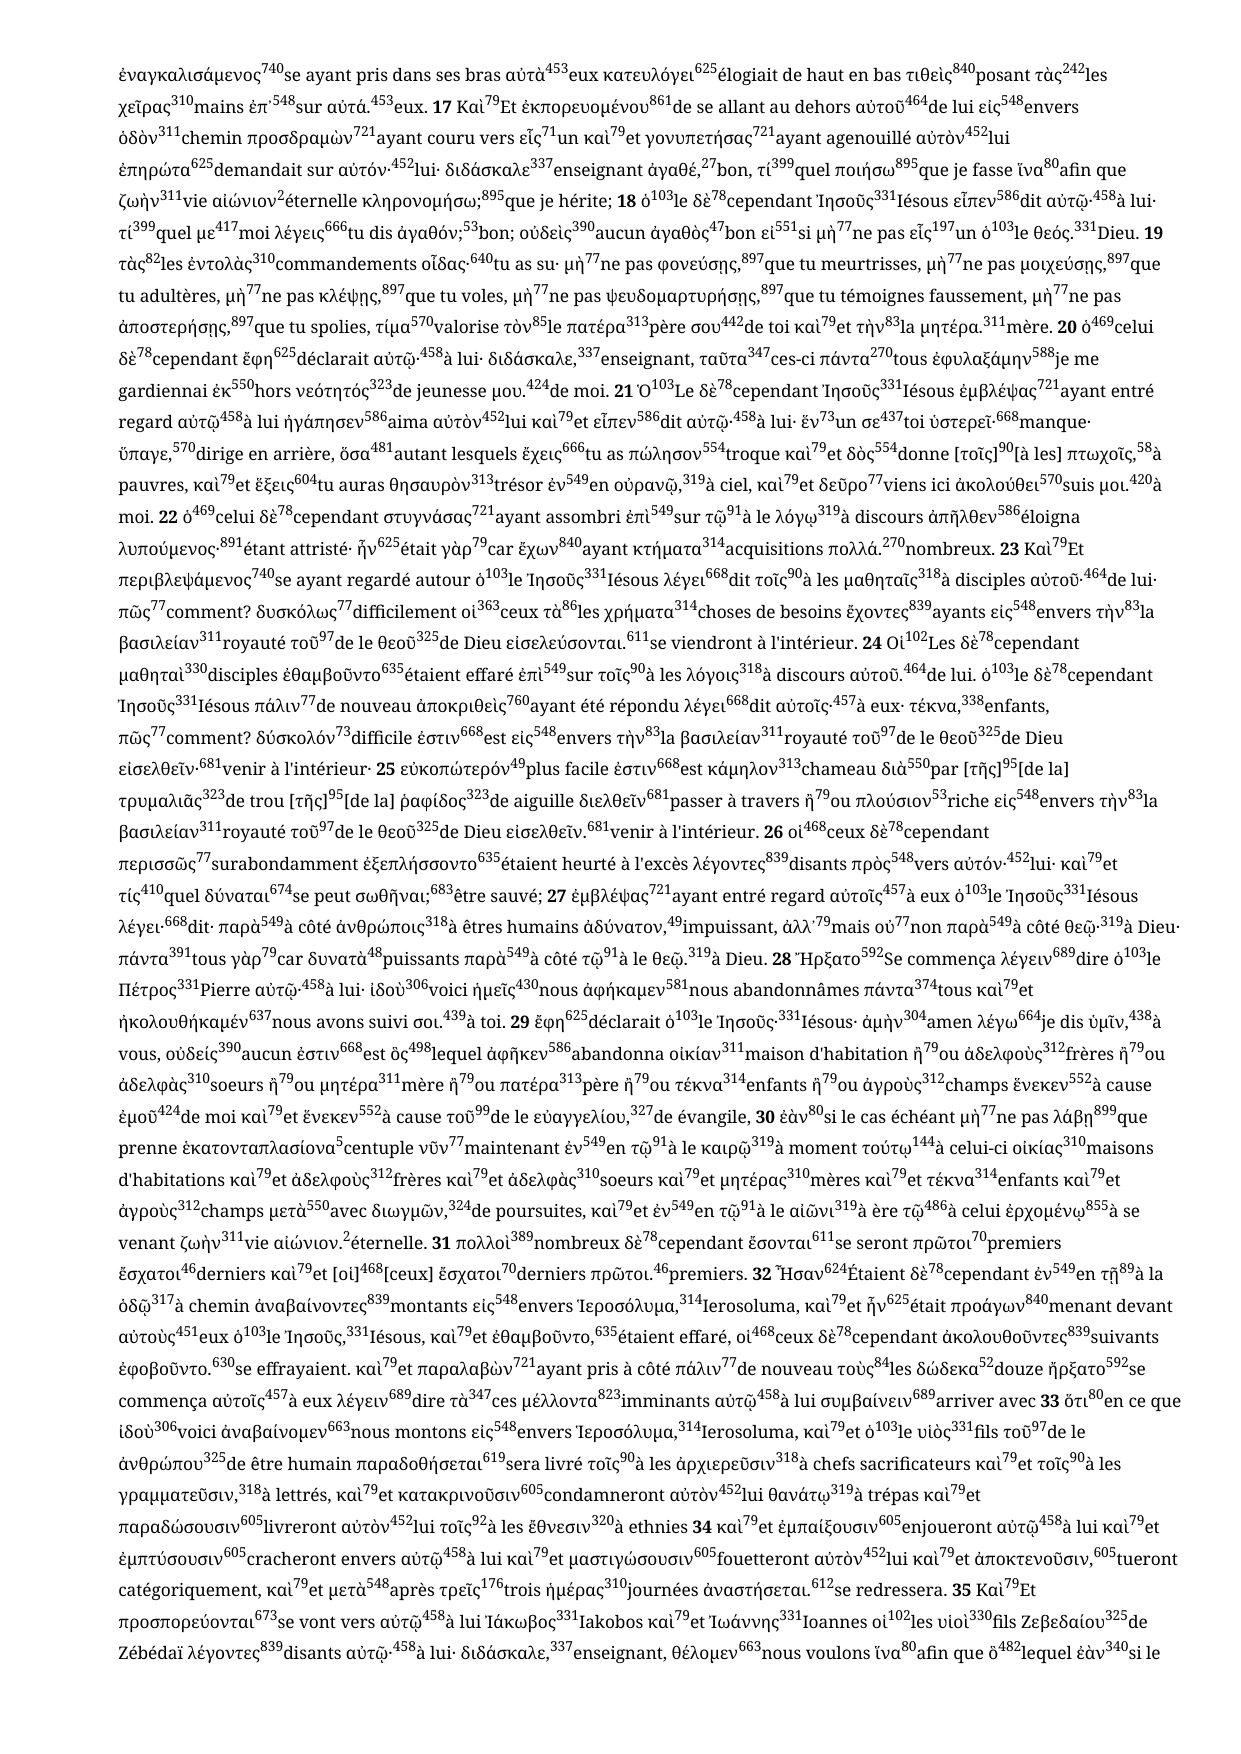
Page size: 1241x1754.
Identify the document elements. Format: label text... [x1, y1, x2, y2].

text 1 Καὶ79Et ἐκεῖθεν77de là ἀναστὰς721ayant redressé ἔρχεται674se vient εἰς548envers τὰ86les ὅρια314frontières τῆς95de la Ἰουδαίας323de Ioudaia [καὶ]79[et] πέραν552de l'autre côté τοῦ97de le Ἰορδάνου,325de Iordane, καὶ79et συμπορεύονται673se vont avec πάλιν77de nouveau ὄχλοι330foules πρὸς548vers αὐτόν,452lui, καὶ79et ὡς80comme εἰώθει659avait habitué πάλιν77de nouveau ἐδίδασκεν625enseignait αὐτούς.451eux. 2 Καὶ79Et προσελθόντες720ayants venus vers Φαρισαῖοι330Pharisiens ἐπηρώτων624demandaient sur αὐτὸν452lui εἰ340si ἔξεστιν668est permis ἀνδρὶ319à homme γυναῖκα311femme ἀπολῦσαι,681délier au loin, πειράζοντες839mettants en tentation αὐτόν.452lui. 3 ὁ469celui δὲ78cependant ἀποκριθεὶς760ayant été répondu εἶπεν586dit αὐτοῖς·457à eux· τί399quel ὑμῖν438à vous ἐνετείλατο592se commanda Μωϋσῆς;331Môusês; 4 οἱ468ceux δὲ78cependant εἶπαν·585dirent· ἐπέτρεψεν586permit Μωϋσῆς331Môusês βιβλίον315papier de bible ἀποστασίου327de apostat γράψαι681grapher καὶ79et ἀπολῦσαι.681délier au loin. 5 ὁ103le δὲ78cependant Ἰησοῦς331Iésous εἶπεν586dit αὐτοῖς·457à eux· πρὸς548vers τὴν83la σκληροκαρδίαν311sclérose cardiaque ὑμῶν441de vous ἔγραψεν586grapha ὑμῖν438à vous τὴν83la ἐντολὴν311commandement ταύτην.136celle-ci. 6 ἀπὸ550au loin δὲ78cependant ἀρχῆς323de origine κτίσεως323de création ἄρσεν55mâle καὶ79et θῆλυ55femelle ἐποίησεν586fit αὐτούς·451eux· 7 ἕνεκεν552à cause τούτου360de ce-ci καταλείψει606laissera en contrebas ἄνθρωπος331être humain τὸν85le πατέρα313père αὐτοῦ464de lui καὶ79et τὴν83la μητέρα311mère [καὶ79[et προσκολληθήσεται619sera accolé πρὸς548vers τὴν83la γυναῖκα311femme αὐτοῦ],464de lui], 8 καὶ79et ἔσονται611se seront οἱ102les δύο70deux εἰς548envers σάρκα311chair μίαν·177une· ὥστε80de sorte que οὐκέτι77non plus εἰσὶν667sont δύο46deux ἀλλὰ79mais μία195une σάρξ.329chair. 9 ὃ482lequel οὖν79donc ὁ103le θεὸς331Dieu συνέζευξεν586joignit paire ensemble ἄνθρωπος331être humain μὴ77ne pas χωριζέτω.572sépare. 10 Καὶ79Et εἰς548envers τὴν83la οἰκίαν311maison d'habitation πάλιν77de nouveau οἱ102les μαθηταὶ330disciples περὶ550autour τούτου360de ce-ci ἐπηρώτων624demandaient sur αὐτόν.452lui. 11 καὶ79et λέγει668dit αὐτοῖς·457à eux· ὃς498lequel ἂν340le cas échéant ἀπολύσῃ899que délie au loin τὴν83la γυναῖκα311femme αὐτοῦ464de lui καὶ79et γαμήσῃ899que marie ἄλλην371autre μοιχᾶται674se fait adultère ἐπ᾽548sur αὐτήν·450elle· 12 καὶ79et ἐὰν80si le cas échéant αὐτὴ467elle ἀπολύσασα719ayante déliée au loin τὸν85le ἄνδρα313homme αὐτῆς462de elle γαμήσῃ899que marie ἄλλον373autre μοιχᾶται.674se fait adultère. 13 Καὶ79Et προσέφερον624apportaient αὐτῷ458à lui παιδία314jeunes enfants ἵνα80afin que αὐτῶν465de eux ἅψηται·905que se touche· οἱ102les δὲ78cependant μαθηταὶ330disciples ἐπετίμησαν585survalorisèrent αὐτοῖς.457à eux. 14 ἰδὼν721ayant vu δὲ78cependant ὁ103le Ἰησοῦς331Iésous ἠγανάκτησεν586irrita beaucoup καὶ79et εἶπεν586dit αὐτοῖς·457à eux· ἄφετε553abandonnez τὰ86les παιδία314jeunes enfants ἔρχεσθαι690se venir πρός548vers με,417moi, καὶ79et μὴ77ne pas κωλύετε569empêchez αὐτά,453eux, τῶν98de les γὰρ79car τοιούτων359de tels ἐστὶν668est ἡ101la βασιλεία329royauté τοῦ97de le θεοῦ.325de Dieu. 15 ἀμὴν304amen λέγω664je dis ὑμῖν,438à vous, ὃς498lequel ἂν340le cas échéant μὴ77ne pas δέξηται905que se accepte τὴν83la βασιλείαν311royauté τοῦ97de le θεοῦ325de Dieu ὡς80comme παιδίον,333jeune enfant, οὐ77non μὴ77ne pas εἰσέλθῃ899que vienne à l'intérieur εἰς548envers αὐτήν.450elle. 16 καὶ79et ἐναγκαλισάμενος740se ayant pris dans ses bras αὐτὰ453eux κατευλόγει625élogiait de haut en bas τιθεὶς840posant τὰς242les χεῖρας310mains ἐπ᾽548sur αὐτά.453eux. 17 Καὶ79Et ἐκπορευομένου861de se allant au dehors αὐτοῦ464de lui εἰς548envers ὁδὸν311chemin προσδραμὼν721ayant couru vers εἷς71un καὶ79et γονυπετήσας721ayant agenouillé αὐτὸν452lui ἐπηρώτα625demandait sur αὐτόν·452lui· διδάσκαλε337enseignant ἀγαθέ,27bon, τί399quel ποιήσω895que je fasse ἵνα80afin que ζωὴν311vie αἰώνιον2éternelle κληρονομήσω;895que je hérite; 18 ὁ103le δὲ78cependant Ἰησοῦς331Iésous εἶπεν586dit αὐτῷ·458à lui· τί399quel με417moi λέγεις666tu dis ἀγαθόν;53bon; οὐδεὶς390aucun ἀγαθὸς47bon εἰ551si μὴ77ne pas εἷς197un ὁ103le θεός.331Dieu. 19 τὰς82les ἐντολὰς310commandements οἶδας·640tu as su· μὴ77ne pas φονεύσῃς,897que tu meurtrisses, μὴ77ne pas μοιχεύσῃς,897que tu adultères, μὴ77ne pas κλέψῃς,897que tu voles, μὴ77ne pas ψευδομαρτυρήσῃς,897que tu témoignes faussement, μὴ77ne pas ἀποστερήσῃς,897que tu spolies, τίμα570valorise τὸν85le πατέρα313père σου442de toi καὶ79et τὴν83la μητέρα.311mère. 20 ὁ469celui δὲ78cependant ἔφη625déclarait αὐτῷ·458à lui· διδάσκαλε,337enseignant, ταῦτα347ces-ci πάντα270tous ἐφυλαξάμην588je me gardiennai ἐκ550hors νεότητός323de jeunesse μου.424de moi. 21 Ὁ103Le δὲ78cependant Ἰησοῦς331Iésous ἐμβλέψας721ayant entré regard αὐτῷ458à lui ἠγάπησεν586aima αὐτὸν452lui καὶ79et εἶπεν586dit αὐτῷ·458à lui· ἕν73un σε437toi ὑστερεῖ·668manque· ὕπαγε,570dirige en arrière, ὅσα481autant lesquels ἔχεις666tu as πώλησον554troque καὶ79et δὸς554donne [τοῖς]90[à les] πτωχοῖς,58à pauvres, καὶ79et ἕξεις604tu auras θησαυρὸν313trésor ἐν549en οὐρανῷ,319à ciel, καὶ79et δεῦρο77viens ici ἀκολούθει570suis μοι.420à moi. 22 ὁ469celui δὲ78cependant στυγνάσας721ayant assombri ἐπὶ549sur τῷ91à le λόγῳ319à discours ἀπῆλθεν586éloigna λυπούμενος·891étant attristé· ἦν625était γὰρ79car ἔχων840ayant κτήματα314acquisitions πολλά.270nombreux. 23 Καὶ79Et περιβλεψάμενος740se ayant regardé autour ὁ103le Ἰησοῦς331Iésous λέγει668dit τοῖς90à les μαθηταῖς318à disciples αὐτοῦ·464de lui· πῶς77comment? δυσκόλως77difficilement οἱ363ceux τὰ86les χρήματα314choses de besoins ἔχοντες839ayants εἰς548envers τὴν83la βασιλείαν311royauté τοῦ97de le θεοῦ325de Dieu εἰσελεύσονται.611se viendront à l'intérieur. 24 Οἱ102Les δὲ78cependant μαθηταὶ330disciples ἐθαμβοῦντο635étaient effaré ἐπὶ549sur τοῖς90à les λόγοις318à discours αὐτοῦ.464de lui. ὁ103le δὲ78cependant Ἰησοῦς331Iésous πάλιν77de nouveau ἀποκριθεὶς760ayant été répondu λέγει668dit αὐτοῖς·457à eux· τέκνα,338enfants, πῶς77comment? δύσκολόν73difficile ἐστιν668est εἰς548envers τὴν83la βασιλείαν311royauté τοῦ97de le θεοῦ325de Dieu εἰσελθεῖν·681venir à l'intérieur· 25 εὐκοπώτερόν49plus facile ἐστιν668est κάμηλον313chameau διὰ550par [τῆς]95[de la] τρυμαλιᾶς323de trou [τῆς]95[de la] ῥαφίδος323de aiguille διελθεῖν681passer à travers ἢ79ou πλούσιον53riche εἰς548envers τὴν83la βασιλείαν311royauté τοῦ97de le θεοῦ325de Dieu εἰσελθεῖν.681venir à l'intérieur. 26 οἱ468ceux δὲ78cependant περισσῶς77surabondamment ἐξεπλήσσοντο635étaient heurté à l'excès λέγοντες839disants πρὸς548vers αὐτόν·452lui· καὶ79et τίς410quel δύναται674se peut σωθῆναι;683être sauvé; 27 ἐμβλέψας721ayant entré regard αὐτοῖς457à eux ὁ103le Ἰησοῦς331Iésous λέγει·668dit· παρὰ549à côté ἀνθρώποις318à êtres humains ἀδύνατον,49impuissant, ἀλλ᾽79mais οὐ77non παρὰ549à côté θεῷ·319à Dieu· πάντα391tous γὰρ79car δυνατὰ48puissants παρὰ549à côté τῷ91à le θεῷ.319à Dieu. 28 Ἤρξατο592Se commença λέγειν689dire ὁ103le Πέτρος331Pierre αὐτῷ·458à lui· ἰδοὺ306voici ἡμεῖς430nous ἀφήκαμεν581nous abandonnâmes πάντα374tous καὶ79et ἠκολουθήκαμέν637nous avons suivi σοι.439à toi. 29 ἔφη625déclarait ὁ103le Ἰησοῦς·331Iésous· ἀμὴν304amen λέγω664je dis ὑμῖν,438à vous, οὐδείς390aucun ἐστιν668est ὃς498lequel ἀφῆκεν586abandonna οἰκίαν311maison d'habitation ἢ79ou ἀδελφοὺς312frères ἢ79ou ἀδελφὰς310soeurs ἢ79ou μητέρα311mère ἢ79ou πατέρα313père ἢ79ou τέκνα314enfants ἢ79ou ἀγροὺς312champs ἕνεκεν552à cause ἐμοῦ424de moi καὶ79et ἕνεκεν552à cause τοῦ99de le εὐαγγελίου,327de évangile, 30 ἐὰν80si le cas échéant μὴ77ne pas λάβῃ899que prenne ἑκατονταπλασίονα5centuple νῦν77maintenant ἐν549en τῷ91à le καιρῷ319à moment τούτῳ144à celui-ci οἰκίας310maisons d'habitations καὶ79et ἀδελφοὺς312frères καὶ79et ἀδελφὰς310soeurs καὶ79et μητέρας310mères καὶ79et τέκνα314enfants καὶ79et ἀγροὺς312champs μετὰ550avec διωγμῶν,324de poursuites, καὶ79et ἐν549en τῷ91à le αἰῶνι319à ère τῷ486à celui ἐρχομένῳ855à se venant ζωὴν311vie αἰώνιον.2éternelle. 31 πολλοὶ389nombreux δὲ78cependant ἔσονται611se seront πρῶτοι70premiers ἔσχατοι46derniers καὶ79et [οἱ]468[ceux] ἔσχατοι70derniers πρῶτοι.46premiers. 32 Ἦσαν624Étaient δὲ78cependant ἐν549en τῇ89à la ὁδῷ317à chemin ἀναβαίνοντες839montants εἰς548envers Ἱεροσόλυμα,314Ierosoluma, καὶ79et ἦν625était προάγων840menant devant αὐτοὺς451eux ὁ103le Ἰησοῦς,331Iésous, καὶ79et ἐθαμβοῦντο,635étaient effaré, οἱ468ceux δὲ78cependant ἀκολουθοῦντες839suivants ἐφοβοῦντο.630se effrayaient. καὶ79et παραλαβὼν721ayant pris à côté πάλιν77de nouveau τοὺς84les δώδεκα52douze ἤρξατο592se commença αὐτοῖς457à eux λέγειν689dire τὰ347ces μέλλοντα823imminants αὐτῷ458à lui συμβαίνειν689arriver avec 33 ὅτι80en ce que ἰδοὺ306voici ἀναβαίνομεν663nous montons εἰς548envers Ἱεροσόλυμα,314Ierosoluma, καὶ79et ὁ103le υἱὸς331fils τοῦ97de le ἀνθρώπου325de être humain παραδοθήσεται619sera livré τοῖς90à les ἀρχιερεῦσιν318à chefs sacrificateurs καὶ79et τοῖς90à les γραμματεῦσιν,318à lettrés, καὶ79et κατακρινοῦσιν605condamneront αὐτὸν452lui θανάτῳ319à trépas καὶ79et παραδώσουσιν605livreront αὐτὸν452lui τοῖς92à les ἔθνεσιν320à ethnies 34 καὶ79et ἐμπαίξουσιν605enjoueront αὐτῷ458à lui καὶ79et ἐμπτύσουσιν605cracheront envers αὐτῷ458à lui καὶ79et μαστιγώσουσιν605fouetteront αὐτὸν452lui καὶ79et ἀποκτενοῦσιν,605tueront catégoriquement, καὶ79et μετὰ548après τρεῖς176trois ἡμέρας310journées ἀναστήσεται.612se redressera. 35 Καὶ79Et προσπορεύονται673se vont vers αὐτῷ458à lui Ἰάκωβος331Iakobos καὶ79et Ἰωάννης331Ioannes οἱ102les υἱοὶ330fils Ζεβεδαίου325de Zébédaï λέγοντες839disants αὐτῷ·458à lui· διδάσκαλε,337enseignant, θέλομεν663nous voulons ἵνα80afin que ὃ482lequel ἐὰν340si le cas échéant αἰτήσωμέν894que nous demandions σε437toi ποιήσῃς897que tu fasses ἡμῖν.419à nous. 36 ὁ469celui δὲ78cependant εἶπεν586dit αὐτοῖς·457à eux· τί399quel θέλετέ665vous voulez [με]417[moi] ποιήσω895que je fasse ὑμῖν;438à vous; 37 οἱ468ceux δὲ78cependant εἶπαν585dirent αὐτῷ·458à lui· δὸς554donne ἡμῖν419à nous ἵνα80afin que εἷς71un σου442de toi ἐκ550hors δεξιῶν66de droits καὶ79et εἷς71un ἐξ550hors εὐωνύμων66de gauches σου442de toi καθίσωμεν894que nous asseyions ἐν549en τῇ89à la δόξῃ317à gloire σου.442de toi. 38 ὁ103le δὲ78cependant Ἰησοῦς331Iésous εἶπεν586dit αὐτοῖς·457à eux· οὐκ77non οἴδατε639vous avez su τί399quel αἰτεῖσθε.671vous vous demandez. δύνασθε671vous vous pouvez πιεῖν681boire τὸ87le ποτήριον315récipient à boire ὃ482lequel ἐγὼ431moi πίνω664je bois ἢ79ou τὸ87le βάπτισμα315baptême ὃ482lequel ἐγὼ431moi βαπτίζομαι676je suis baptisé βαπτισθῆναι;683être baptisé; 39 οἱ468ceux δὲ78cependant εἶπαν585dirent αὐτῷ·458à lui· δυνάμεθα.669nous nous pouvons. ὁ103le δὲ78cependant Ἰησοῦς331Iésous εἶπεν586dit αὐτοῖς·457à eux· τὸ87le ποτήριον315récipient à boire ὃ482lequel ἐγὼ431moi πίνω664je bois πίεσθε609vous vous boirez καὶ79et τὸ87le βάπτισμα315baptême ὃ482lequel ἐγὼ431moi βαπτίζομαι676je suis baptisé βαπτισθήσεσθε,616vous serez baptisé, 40 τὸ348ce δὲ78cependant καθίσαι681asseoir ἐκ550hors δεξιῶν66de droits μου424de moi ἢ79ou ἐξ550hors εὐωνύμων66de gauches οὐκ77non ἔστιν668est ἐμὸν429mien δοῦναι,681donner, ἀλλ᾽79mais οἷς485à lesquels ἡτοίμασται.654a été préparé. 41 Καὶ79Et ἀκούσαντες720ayants écoutés οἱ102les δέκα70dix ἤρξαντο591se commencèrent ἀγανακτεῖν689irriter beaucoup περὶ550autour Ἰακώβου325de Iakobos καὶ79et Ἰωάννου.325de Ioannes. 42 καὶ79et προσκαλεσάμενος740se ayant appelé auprès αὐτοὺς451eux ὁ103le Ἰησοῦς331Iésous λέγει668dit αὐτοῖς·457à eux· οἴδατε639vous avez su ὅτι80en ce que οἱ363ceux δοκοῦντες839estimants ἄρχειν689commencer τῶν98de les ἐθνῶν326de ethnies κατακυριεύουσιν667maîtrisent de haut en bas αὐτῶν465de eux καὶ79et οἱ102les μεγάλοι70grands αὐτῶν463de eux κατεξουσιάζουσιν667dominent de haut en bas αὐτῶν.465de eux. 43 οὐχ77non οὕτως77ainsi δέ78cependant ἐστιν668est ἐν549en ὑμῖν,438à vous, ἀλλ᾽79mais ὃς498lequel ἂν340le cas échéant θέλῃ921que veuille μέγας47grand γενέσθαι682se devenir ἐν549en ὑμῖν438à vous ἔσται612se sera ὑμῶν441de vous διάκονος,331serviteur, 44 καὶ79et ὃς498lequel ἂν340le cas échéant θέλῃ921que veuille ἐν549en ὑμῖν438à vous εἶναι689être πρῶτος47premier ἔσται612se sera πάντων383de tous δοῦλος·331mâle esclave· 45 καὶ77aussi γὰρ79car ὁ103le υἱὸς331fils τοῦ97de le ἀνθρώπου325de être humain οὐκ77non ἦλθεν586vint διακονηθῆναι683être servi ἀλλὰ79mais διακονῆσαι681servir καὶ79et δοῦναι681donner τὴν83la ψυχὴν311âme αὐτοῦ464de lui λύτρον315rançon ἀντὶ550contre πολλῶν.383de nombreux. 46 Καὶ79Et ἔρχονται673se viennent εἰς548envers Ἰεριχώ.311Iéricho. Καὶ79Et ἐκπορευομένου861de se allant au dehors αὐτοῦ464de lui ἀπὸ550au loin Ἰεριχὼ323de Iéricho καὶ79et τῶν96de les μαθητῶν324de disciples αὐτοῦ464de lui καὶ79et ὄχλου325de foule ἱκανοῦ16de assez-important ὁ103le υἱὸς331fils Τιμαίου325de Timai Βαρτιμαῖος,331Bar-Timaios, τυφλὸς22aveugle προσαίτης,331mendiant, ἐκάθητο631se était assis παρὰ548à côté τὴν83la ὁδόν.311chemin. 47 καὶ79et ἀκούσας721ayant écouté ὅτι80en ce que Ἰησοῦς331Iésous ὁ103le Ναζαρηνός22Nazarénien ἐστιν668est ἤρξατο592se commença κράζειν689croasser καὶ79et λέγειν·689dire· υἱὲ337fils Δαυὶδ325de Dauid Ἰησοῦ,337Iésous, ἐλέησόν554fais miséricorde με.417moi. 48 καὶ79et ἐπετίμων624survalorisaient αὐτῷ458à lui πολλοὶ389nombreux ἵνα80afin que σιωπήσῃ·899que silence· ὁ469celui δὲ78cependant πολλῷ380à nombreux μᾶλλον77davantage ἔκραζεν·625croassait· υἱὲ337fils Δαυίδ,325de Dauid, ἐλέησόν554fais miséricorde με.417moi. 49 καὶ79et στὰς721ayant dressé ὁ103le Ἰησοῦς331Iésous εἶπεν·586dit· φωνήσατε553sonnez de voix αὐτόν.452lui. καὶ79et φωνοῦσιν667sonnent de voix τὸν85le τυφλὸν53aveugle λέγοντες839disants αὐτῷ·458à lui· θάρσει,570aie courage, ἔγειρε,570éveille, φωνεῖ668sonne de voix σε.437toi. 50 ὁ469celui δὲ78cependant ἀποβαλὼν721ayant jeté au loin τὸ87le ἱμάτιον315himation αὐτοῦ464de lui ἀναπηδήσας721ayant sauté de bas en haut ἦλθεν586vint πρὸς548vers τὸν85le Ἰησοῦν.313Iésous. 51 καὶ79et ἀποκριθεὶς760ayant été répondu αὐτῷ458à lui ὁ103le Ἰησοῦς331Iésous εἶπεν·586dit· τί399quel σοι439à toi θέλεις666tu veux ποιήσω;895que je fasse; ὁ103le δὲ78cependant τυφλὸς71aveugle εἶπεν586dit αὐτῷ·458à lui· ραββουνι,337rabbouni, ἵνα80afin que ἀναβλέψω.895que je regarde de bas en haut. 52 ὁ103le δὲ78cependant Ἰησοῦς331Iésous εἶπεν586dit αὐτῷ·458à lui· ὕπαγε,570dirige en arrière, ἡ101la πίστις329croyance σου442de toi σέσωκέν642a sauvé σε.437toi. καὶ79et εὐθὺς77directement ἀνέβλεψεν586regarda de bas en haut καὶ79et ἠκολούθει625suivait αὐτῷ458à lui ἐν549en τῇ89à la ὁδῷ.317à chemin. [118, 59, 1181, 1665]
